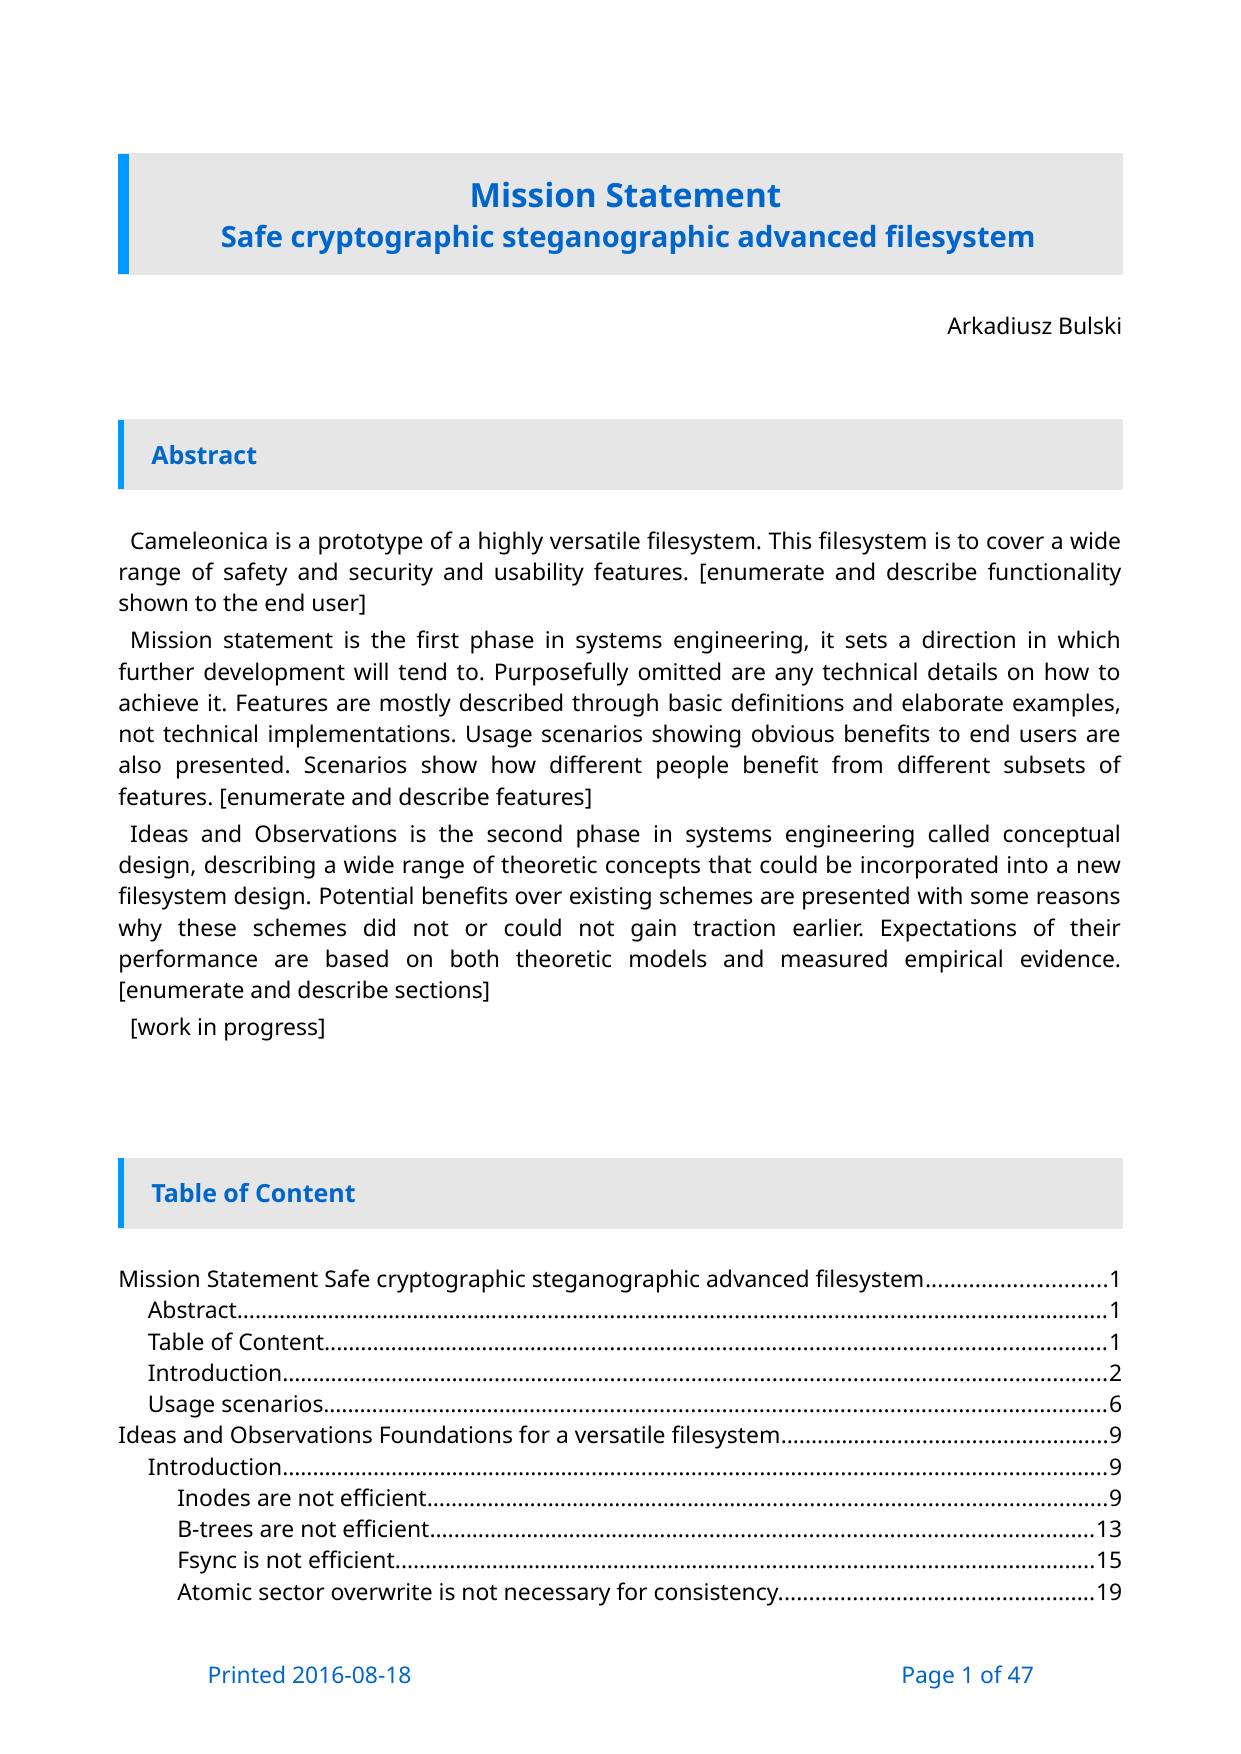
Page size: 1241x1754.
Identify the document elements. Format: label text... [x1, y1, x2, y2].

text Arkadiusz Bulski [118, 310, 1122, 341]
text Usage scenarios 6 [148, 1388, 1122, 1419]
text [work in progress] [118, 1011, 1122, 1042]
text B-trees are not efficient. 13 [177, 1513, 1122, 1544]
text Introduction 2 [148, 1357, 1122, 1388]
subtitle Abstract [124, 421, 1122, 489]
text Abstract 1 [148, 1294, 1122, 1326]
text Mission Statement Safe cryptographic steganographic advanced filesystem 1 [118, 1263, 1122, 1294]
text Mission statement is the first phase in systems engineering, it sets a direction in which further development will tend to. Purposefully omitted are any technical details on how to achieve it. Features are mostly described through basic definitions and elaborate examples, not technical implementations. Usage scenarios showing obvious benefits to end users are also presented. Scenarios show how different people benefit from different subsets of features. [enumerate and describe features] [118, 624, 1122, 812]
text Introduction 9 [148, 1451, 1122, 1482]
text Cameleonica is a prototype of a highly versatile filesystem. This filesystem is to cover a wide range of safety and security and usability features. [enumerate and describe functionality shown to the end user] [118, 524, 1122, 618]
text Ideas and Observations Foundations for a versatile filesystem 9 [118, 1419, 1122, 1451]
text Inodes are not efficient. 9 [177, 1482, 1122, 1513]
text Atomic sector overwrite is not necessary for consistency. 19 [177, 1576, 1122, 1607]
subtitle Mission Statement Safe cryptographic steganographic advanced filesystem [129, 155, 1122, 274]
text Table of Content 1 [148, 1326, 1122, 1357]
text Fsync is not efficient. 15 [177, 1544, 1122, 1576]
text Ideas and Observations is the second phase in systems engineering called conceptual design, describing a wide range of theoretic concepts that could be incorporated into a new filesystem design. Potential benefits over existing schemes are presented with some reasons why these schemes did not or could not gain traction earlier. Expectations of their performance are based on both theoretic models and measured empirical evidence. [enumerate and describe sections] [118, 818, 1122, 1005]
subtitle Table of Content [124, 1159, 1122, 1228]
